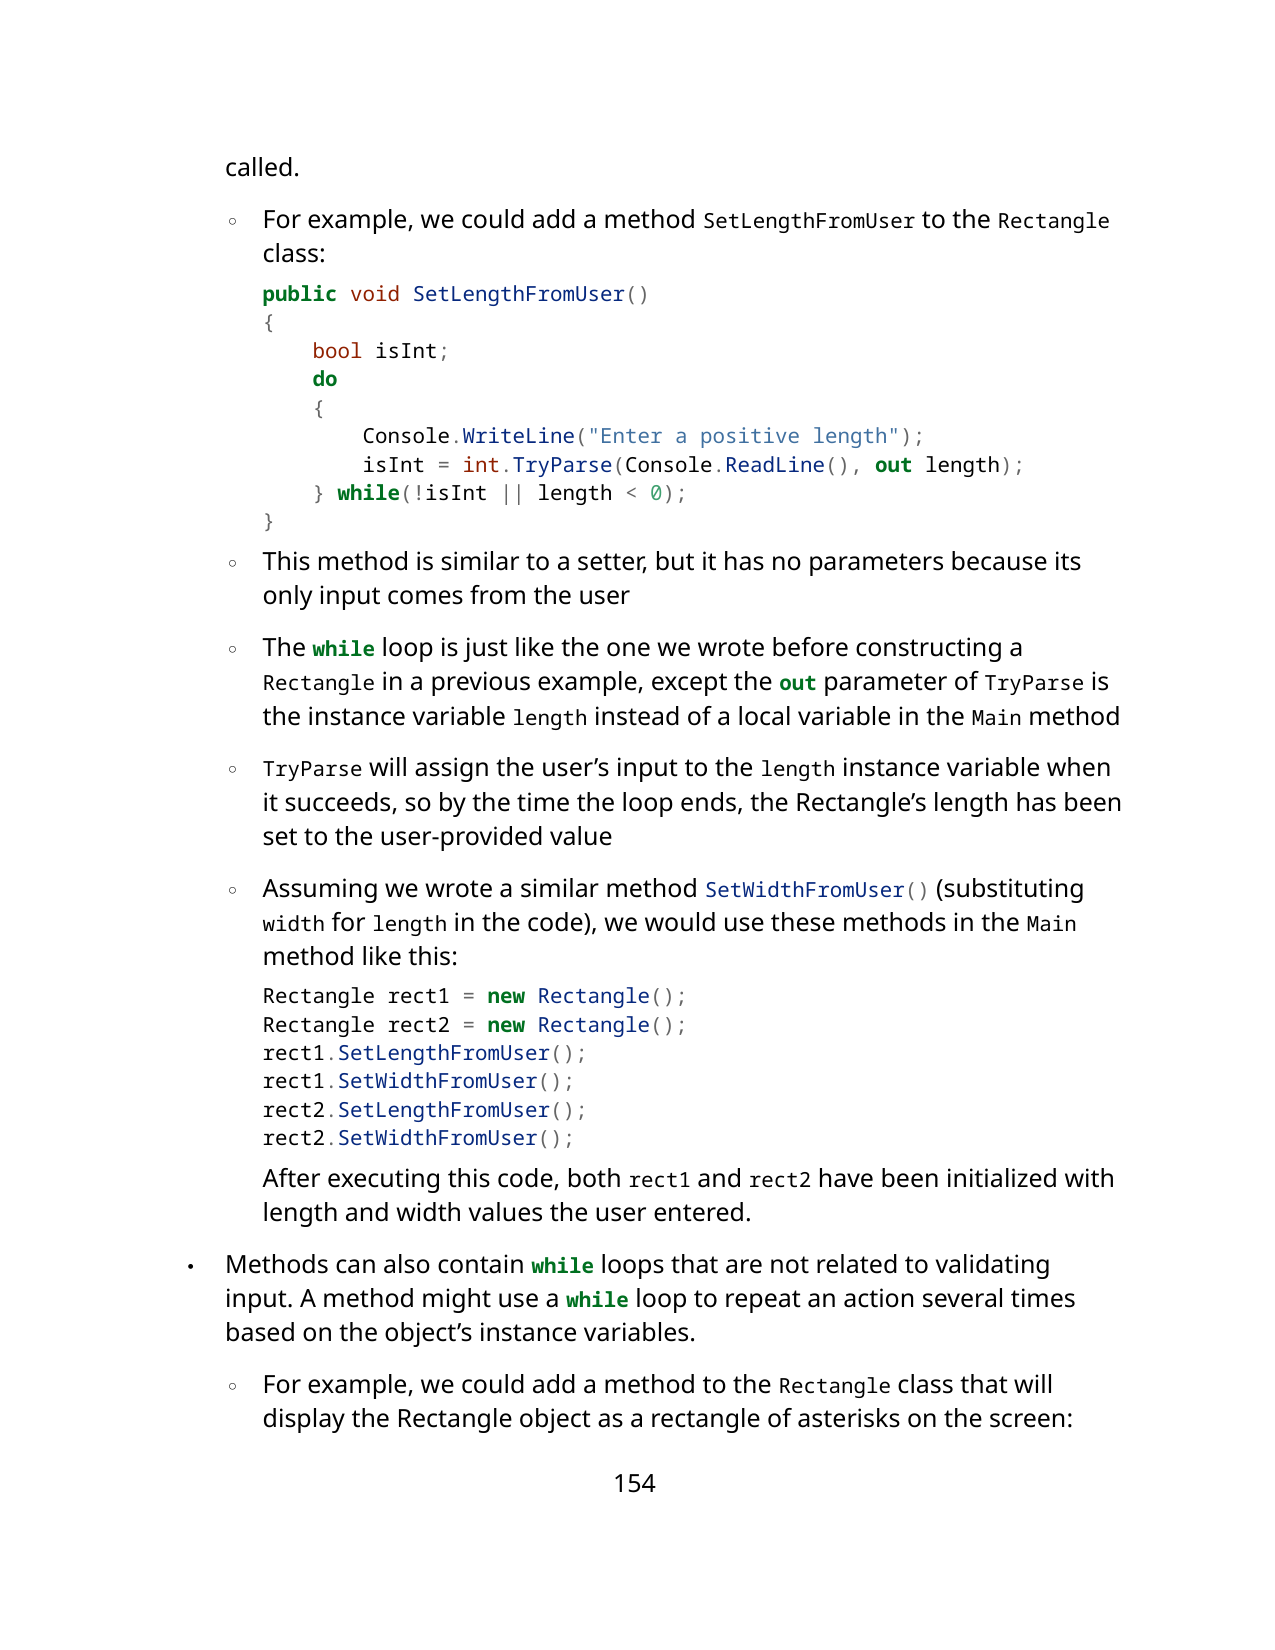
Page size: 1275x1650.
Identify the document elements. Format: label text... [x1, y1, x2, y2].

list rect2.SetLengthFromUser(); [225, 1095, 1125, 1123]
list Console.WriteLine("Enter a positive length"); [225, 421, 1125, 450]
list rect1.SetLengthFromUser(); [225, 1038, 1125, 1067]
list The while loop is just like the one we wrote before constructing a Rectangle in a previous example, except the out parameter of TryParse is the instance variable length instead of a local variable in the Main method [225, 630, 1125, 732]
list For example, we could add a method to the Rectangle class that will display the Rectangle object as a rectangle of asterisks on the screen: [225, 1367, 1125, 1435]
list Assuming we wrote a similar method SetWidthFromUser() (substituting width for length in the code), we would use these methods in the Main method like this: [225, 870, 1125, 972]
list Rectangle rect1 = new Rectangle(); [225, 981, 1125, 1010]
list This method is similar to a setter, but it has no parameters because its only input comes from the user [225, 544, 1125, 612]
list TryParse will assign the user’s input to the length instance variable when it succeeds, so by the time the loop ends, the Rectangle’s length has been set to the user-provided value [225, 750, 1125, 852]
list { [225, 393, 1125, 421]
list For example, we could add a method SetLengthFromUser to the Rectangle class: [225, 202, 1125, 270]
list called. [187, 150, 1125, 184]
list After executing this code, both rect1 and rect2 have been initialized with length and width values the user entered. [225, 1161, 1125, 1229]
list { [225, 307, 1125, 336]
list public void SetLengthFromUser() [225, 279, 1125, 307]
list rect1.SetWidthFromUser(); [225, 1067, 1125, 1095]
list rect2.SetWidthFromUser(); [225, 1123, 1125, 1152]
list bool isInt; [225, 336, 1125, 364]
list Rectangle rect2 = new Rectangle(); [225, 1010, 1125, 1038]
list Methods can also contain while loops that are not related to validating input. A method might use a while loop to repeat an action several times based on the object’s instance variables. [187, 1247, 1125, 1349]
list do [225, 364, 1125, 393]
list isInt = int.TryParse(Console.ReadLine(), out length); [225, 450, 1125, 478]
list } while(!isInt || length < 0); [225, 478, 1125, 507]
list } [225, 507, 1125, 535]
